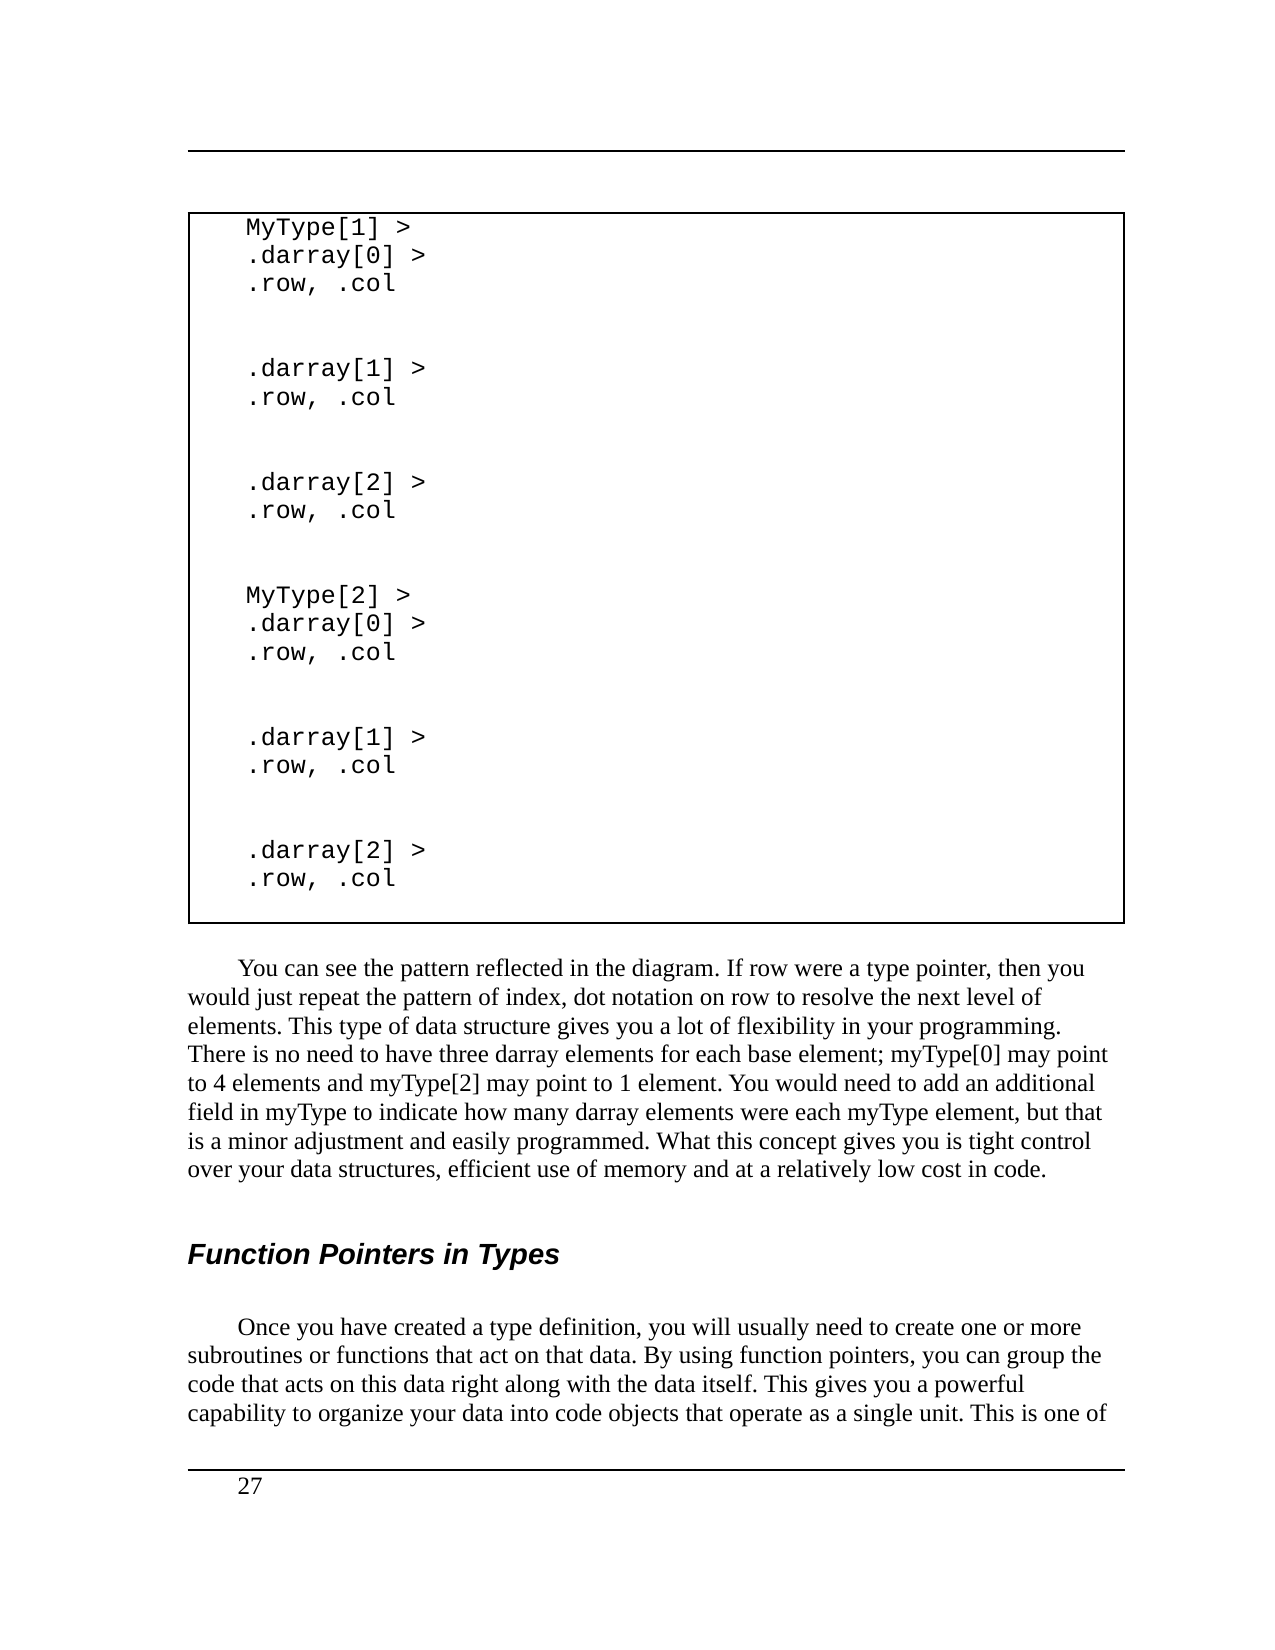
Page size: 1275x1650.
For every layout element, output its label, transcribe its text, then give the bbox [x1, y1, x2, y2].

text .row, .col [190, 750, 1123, 781]
text .darray[0] > [190, 609, 1123, 637]
text .darray[1] > [190, 722, 1123, 750]
text .darray[0] > [190, 240, 1123, 269]
text .darray[1] > [190, 354, 1123, 382]
text .row, .col [190, 864, 1123, 894]
text .row, .col [190, 637, 1123, 667]
text .row, .col [190, 382, 1123, 412]
text .row, .col [190, 269, 1123, 299]
text Once you have created a type definition, you will usually need to create one or more subroutines or functions that act on that data. By using function pointers, you can group the code that acts on this data right along with the data itself. This gives you a powerful capability to organize your data into code objects that operate as a single unit. This is one of [187, 1312, 1125, 1427]
subtitle Function Pointers in Types [187, 1237, 1125, 1271]
text .row, .col [190, 495, 1123, 526]
text .darray[2] > [190, 467, 1123, 495]
text You can see the pattern reflected in the diagram. If row were a type pointer, then you would just repeat the pattern of index, dot notation on row to resolve the next level of elements. This type of data structure gives you a lot of flexibility in your programming. There is no need to have three darray elements for each base element; myType[0] may point to 4 elements and myType[2] may point to 1 element. You would need to add an additional field in myType to indicate how many darray elements were each myType element, but that is a minor adjustment and easily programmed. What this concept gives you is tight control over your data structures, efficient use of memory and at a relatively low cost in code. [187, 953, 1125, 1183]
text MyType[2] > [190, 580, 1123, 609]
text .darray[2] > [190, 835, 1123, 864]
text MyType[1] > [190, 214, 1123, 240]
